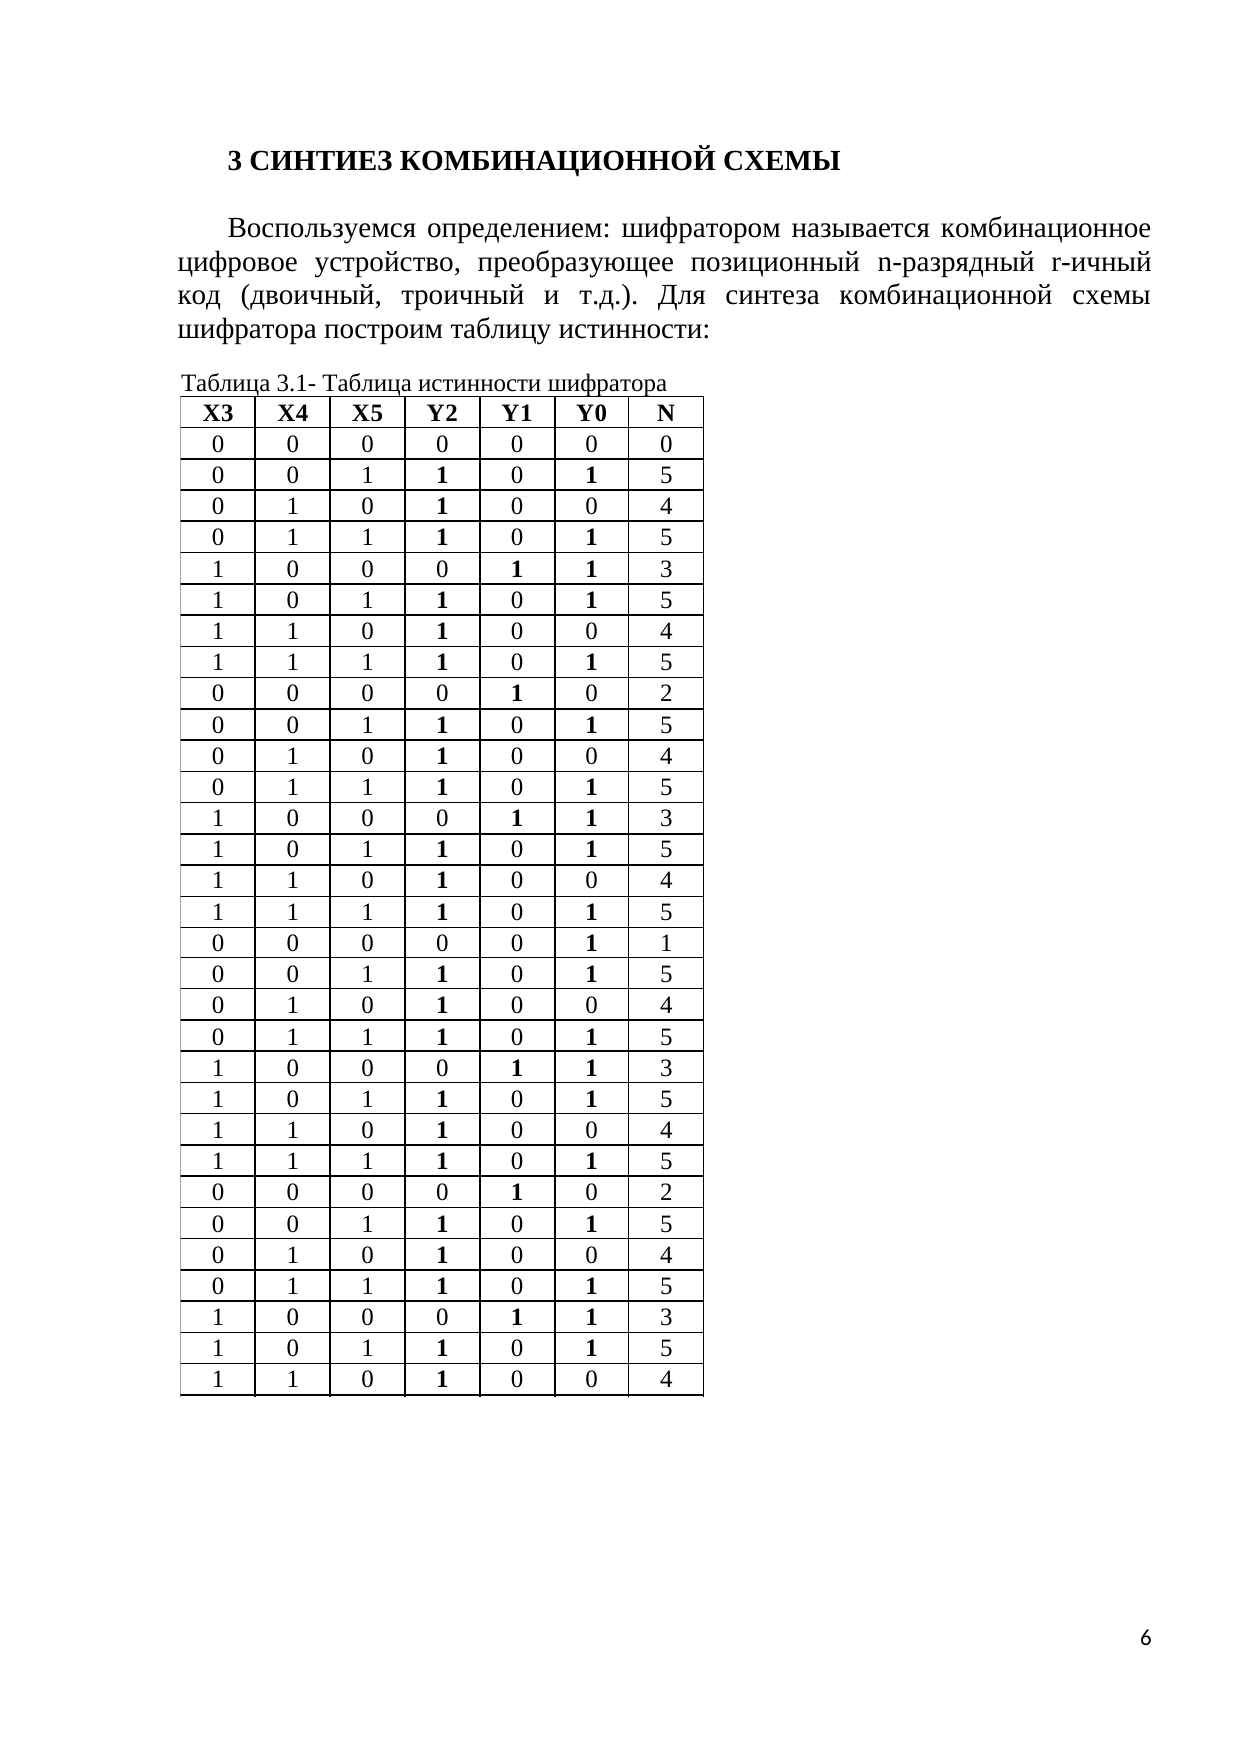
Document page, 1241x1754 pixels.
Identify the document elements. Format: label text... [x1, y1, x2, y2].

text Воспользуемся определением: шифратором называется комбинационное цифровое устройство, преобразующее позиционный n-разрядный r-ичный код (двоичный, троичный и т.д.). Для синтеза комбинационной схемы шифратора построим таблицу истинности: [177, 210, 1152, 344]
text Таблица 3.1- Таблица истинности шифратора [181, 368, 719, 397]
subtitle 3 Синтиез комбинационной схемы [177, 143, 1152, 177]
